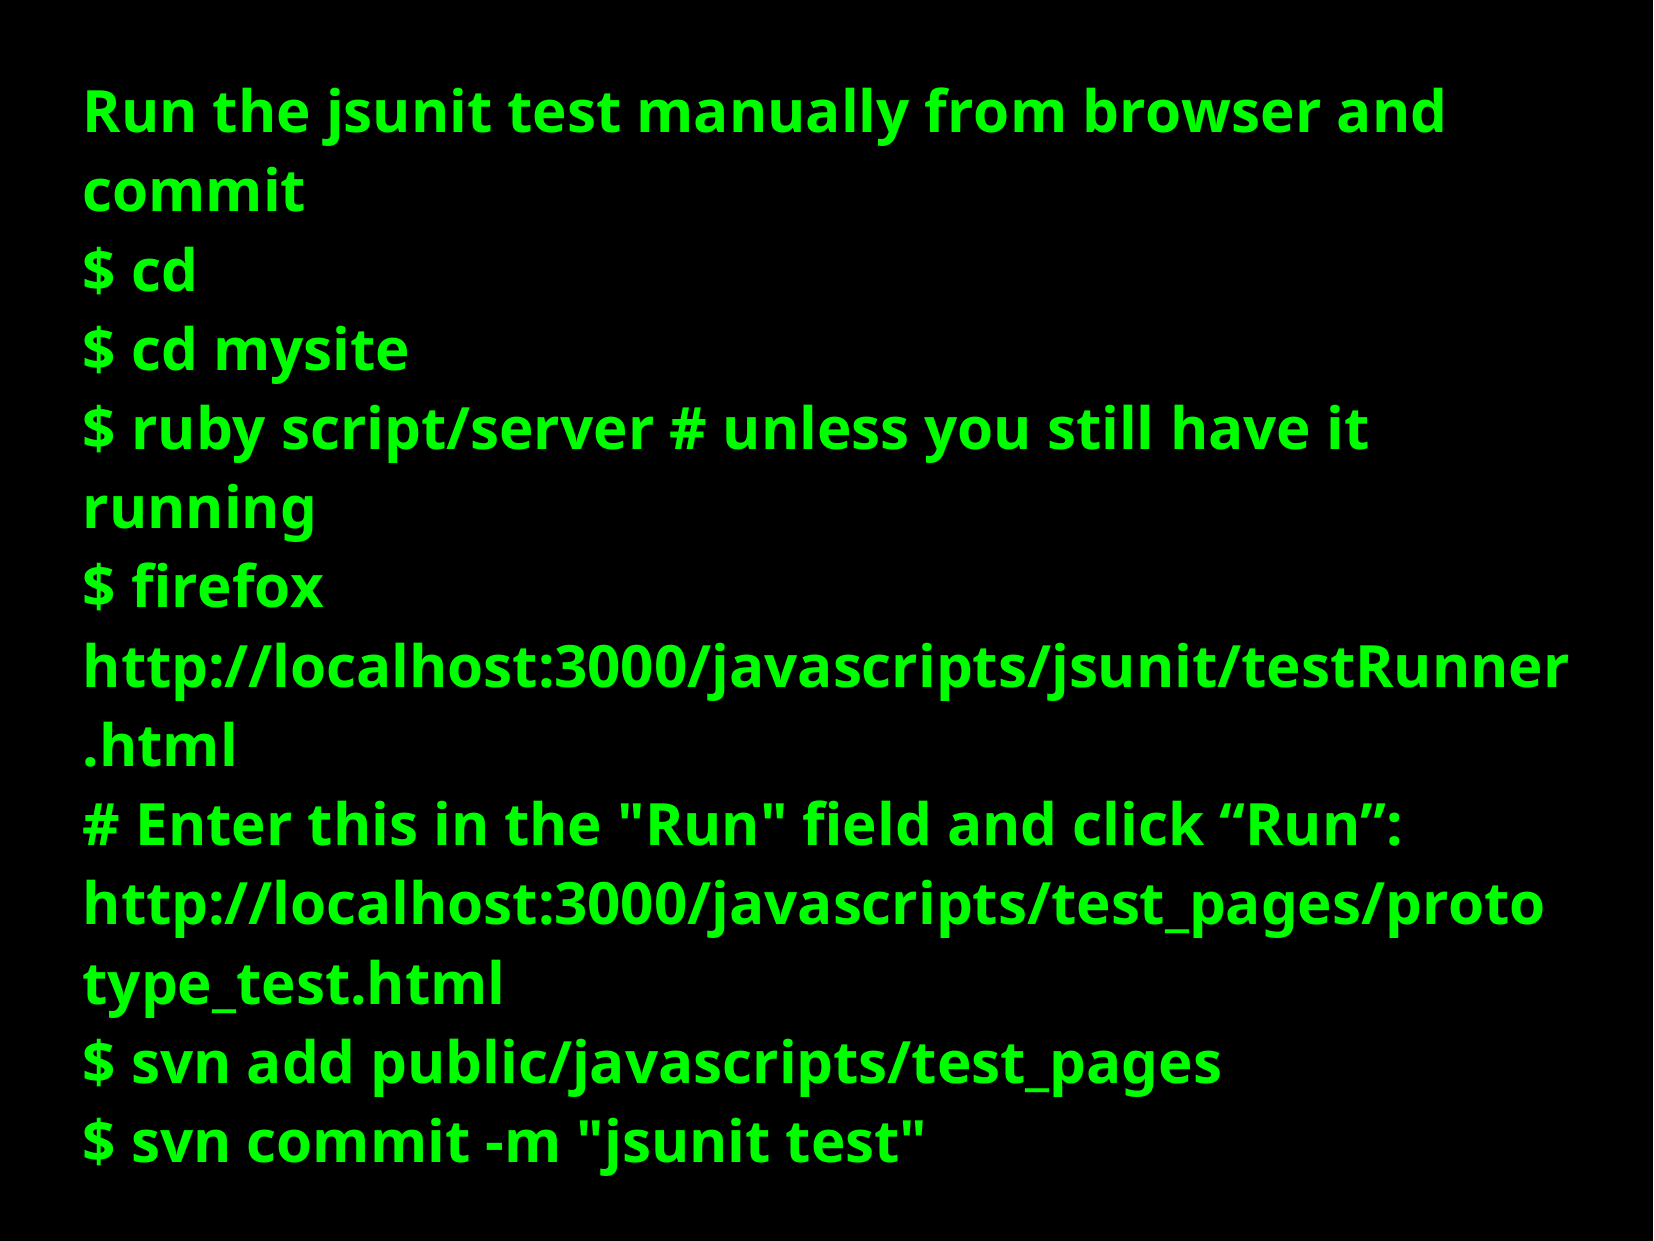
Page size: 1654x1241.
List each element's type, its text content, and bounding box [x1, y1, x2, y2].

title Run the jsunit test manually from browser and commit $ cd $ cd mysite $ ruby script/server # unless you still have it running $ firefox http://localhost:3000/javascripts/jsunit/testRunner.html # Enter this in the "Run" field and click “Run”: http://localhost:3000/javascripts/test_pages/prototype_test.html $ svn add public/javascripts/test_pages $ svn commit -m "jsunit test" [82, 49, 1571, 1201]
